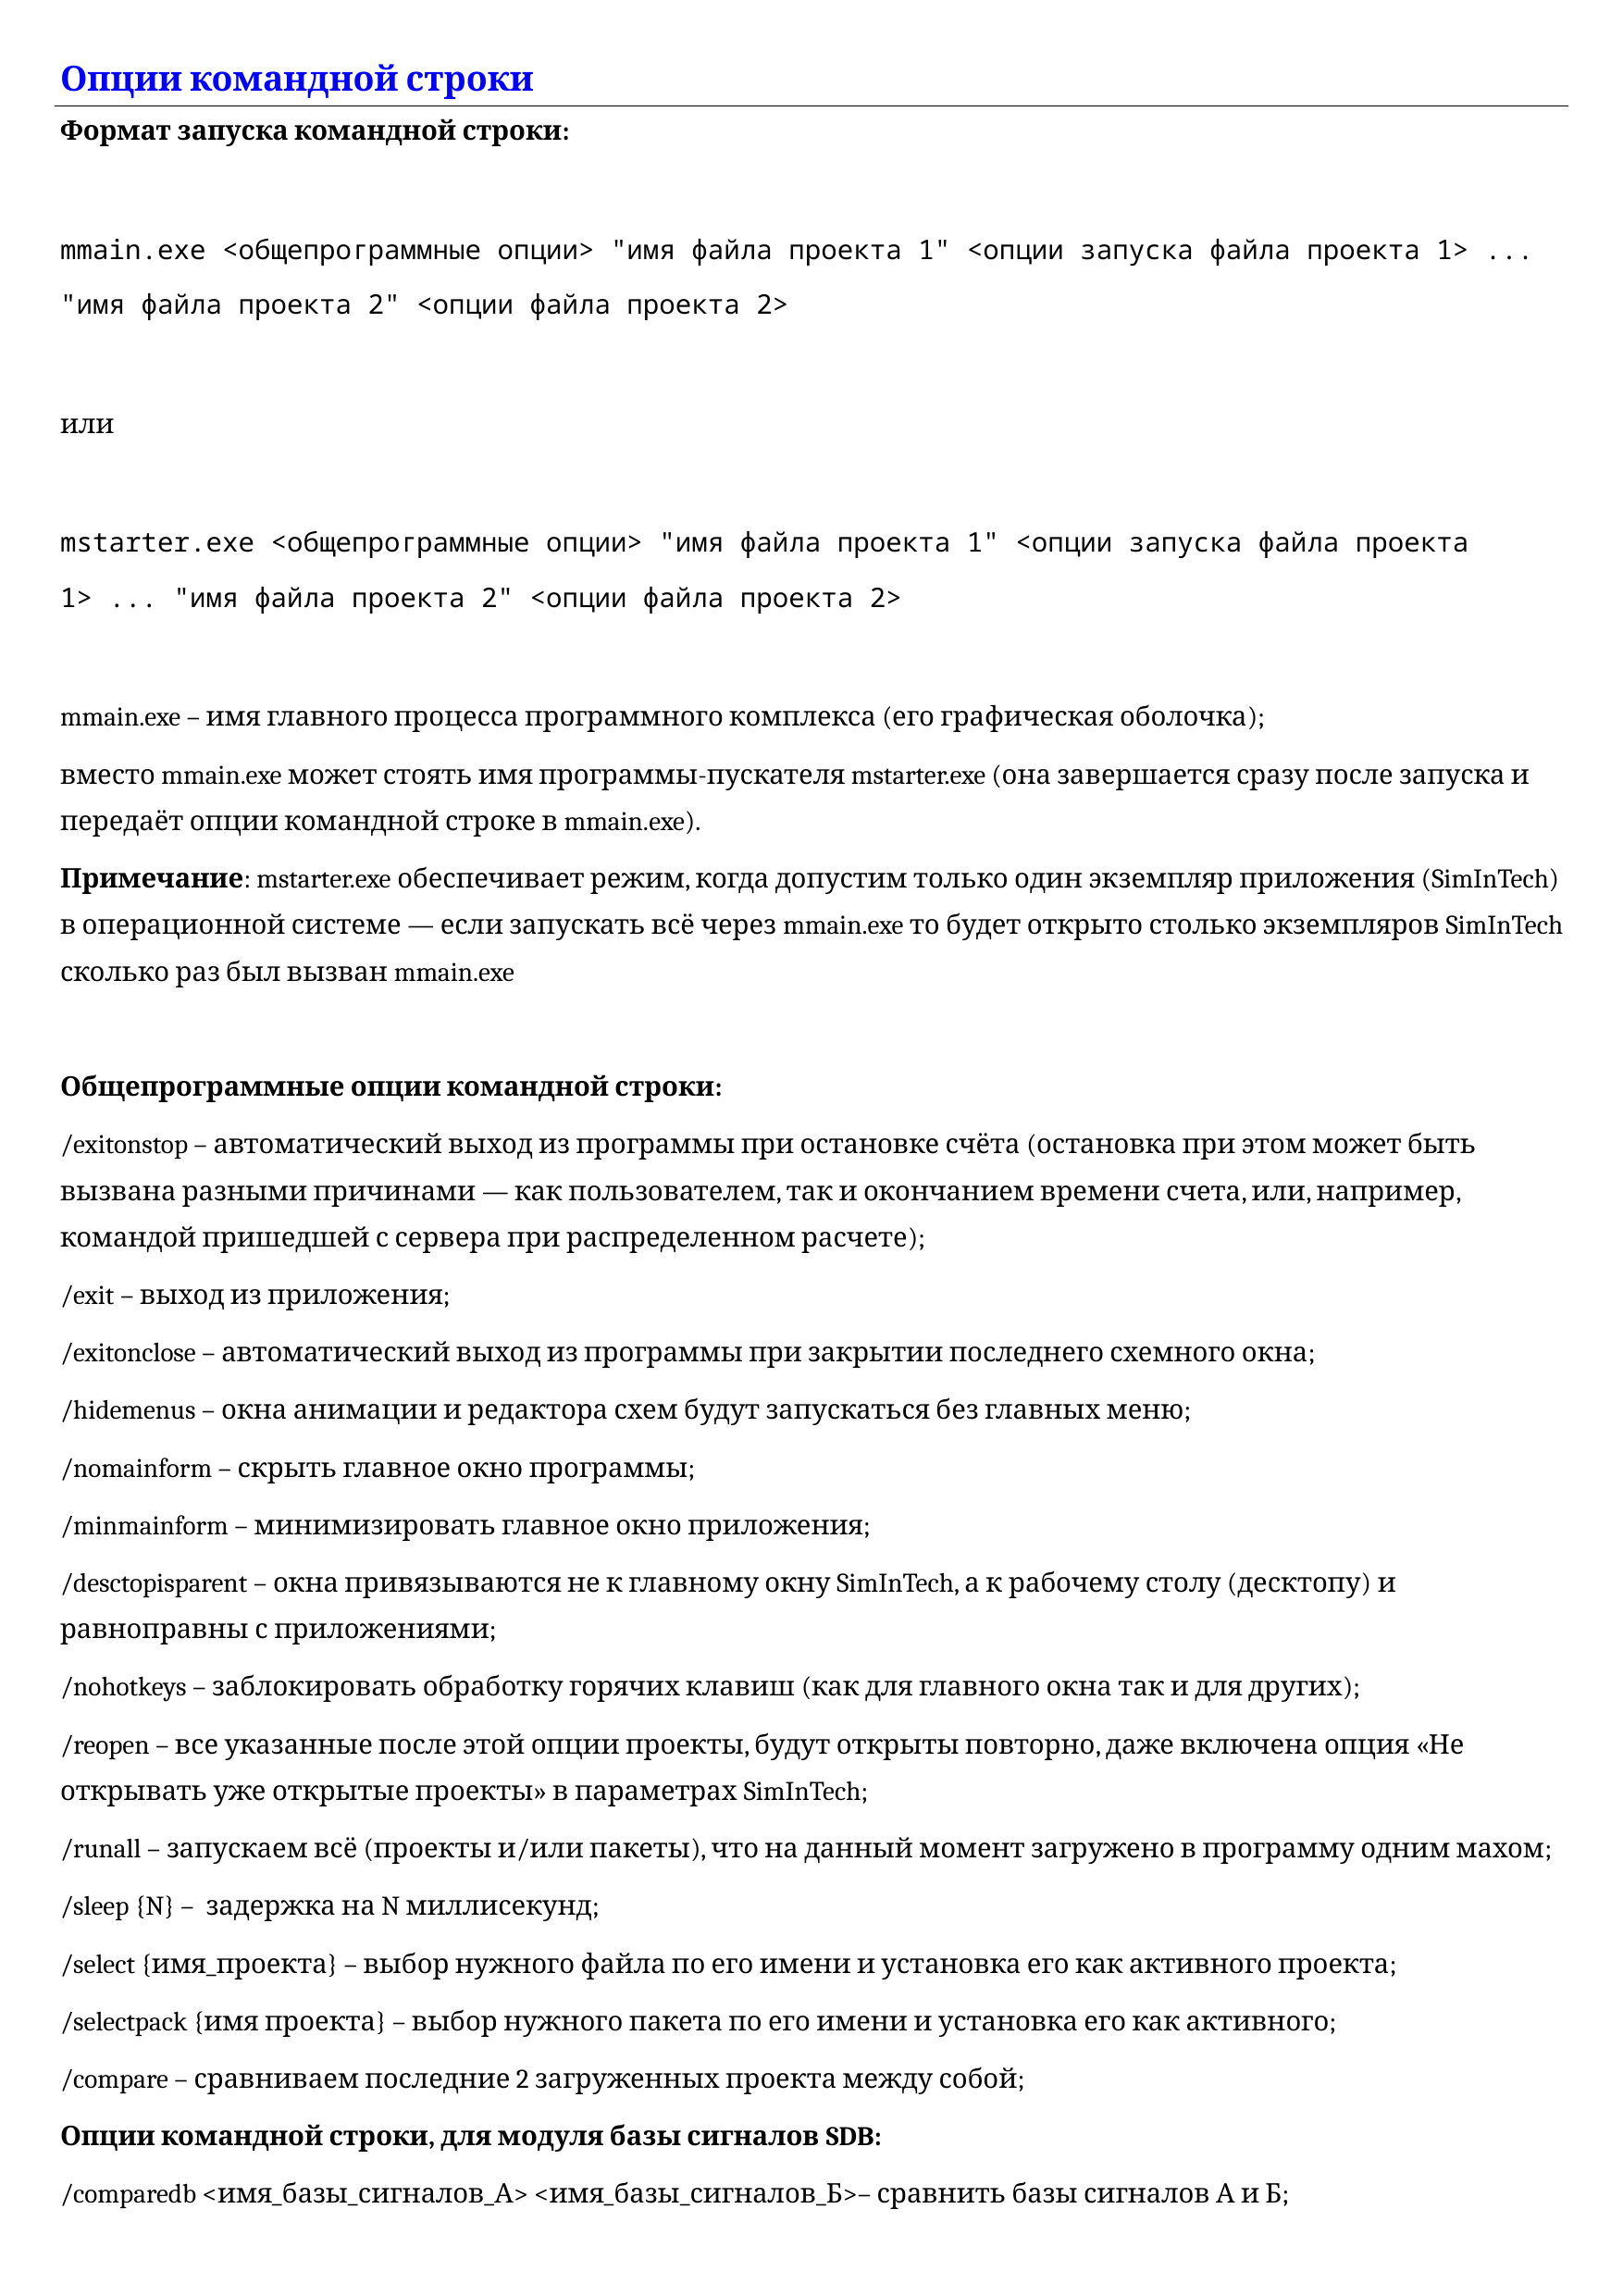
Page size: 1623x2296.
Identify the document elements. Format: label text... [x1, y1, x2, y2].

table_header Опции командной строки [55, 55, 1568, 105]
table_cell Формат запуска командной строки: mmain.exe <общепрограммные опции> "имя файла проекта 1" <опции запуска файла проекта 1> ... "имя файла проекта 2" <опции файла проекта 2> или mstarter.exe <общепрограммные опции> "имя файла проекта 1" <опции запуска файла проекта 1> ... "имя файла проекта 2" <опции файла проекта 2> mmain.exe – имя главного процесса программного комплекса (его графическая оболочка); вместо mmain.exe может стоять имя программы-пускателя mstarter.exe (она завершается сразу после запуска и передаёт опции командной строке в mmain.exe). Примечание: mstarter.exe обеспечивает режим, когда допустим только один экземпляр приложения (SimInTech) в операционной системе — если запускать всё через mmain.exe то будет открыто столько экземпляров SimInTech сколько раз был вызван mmain.exe Общепрограммные опции командной строки: /exitonstop – автоматический выход из программы при остановке счёта (остановка при этом может быть вызвана разными причинами — как пользователем, так и окончанием времени счета, или, например, командой пришедшей с сервера при распределенном расчете); /exit – выход из приложения; /exitonclose – автоматический выход из программы при закрытии последнего схемного окна; /hidemenus – окна анимации и редактора схем будут запускаться без главных меню; /nomainform – скрыть главное окно программы; /minmainform – минимизировать главное окно приложения; /desctopisparent – окна привязываются не к главному окну SimInTech, а к рабочему столу (десктопу) и равноправны с приложениями; /nohotkeys – заблокировать обработку горячих клавиш (как для главного окна так и для других); /reopen – все указанные после этой опции проекты, будут открыты повторно, даже включена опция «Не открывать уже открытые проекты» в параметрах SimInTech; /runall – запускаем всё (проекты и/или пакеты), что на данный момент загружено в программу одним махом; /sleep {N} – задержка на N миллисекунд; /select {имя_проекта} – выбор нужного файла по его имени и установка его как активного проекта; /selectpack {имя проекта} – выбор нужного пакета по его имени и установка его как активного; /compare – сравниваем последние 2 загруженных проекта между собой; Опции командной строки, для модуля базы сигналов SDB: /comparedb <имя_базы_сигналов_А> <имя_базы_сигналов_Б>– сравнить базы сигналов А и Б; [55, 106, 1568, 2221]
